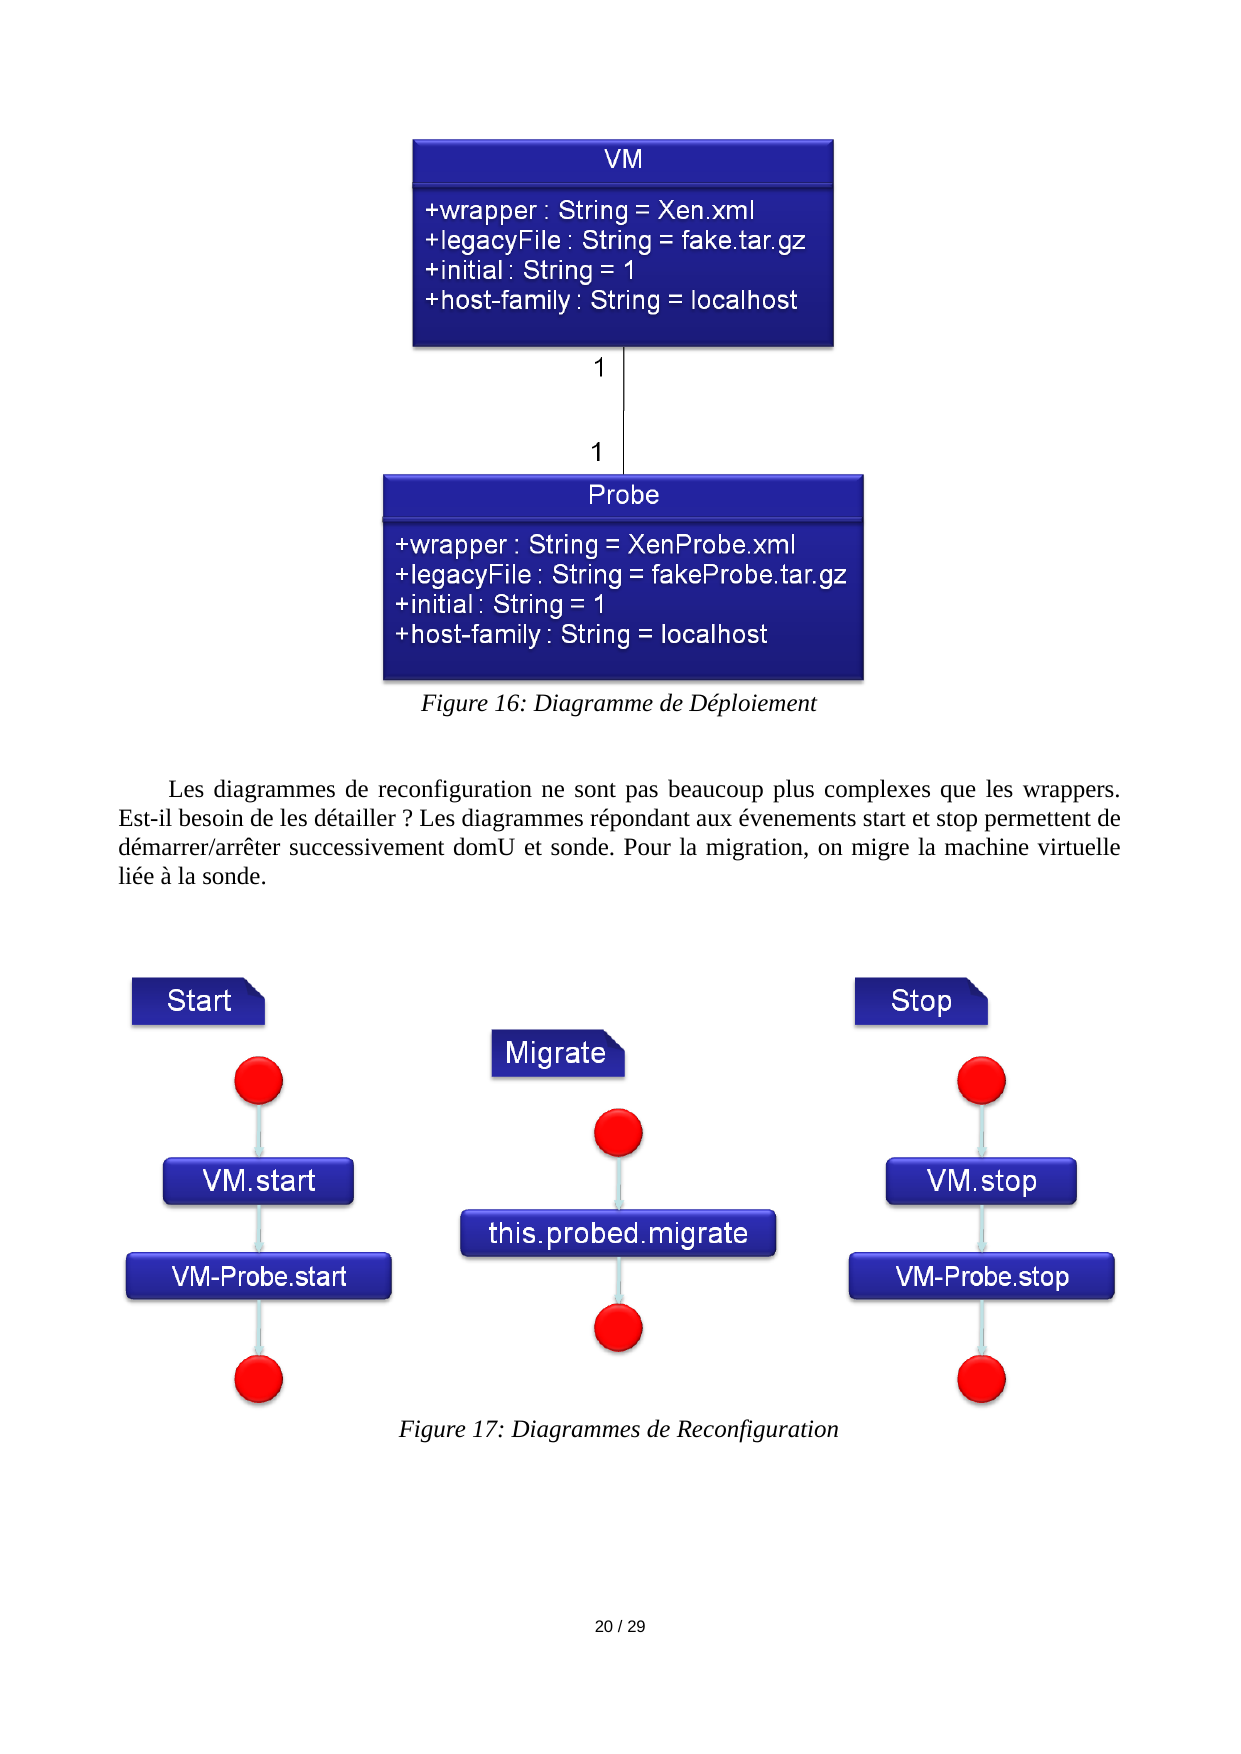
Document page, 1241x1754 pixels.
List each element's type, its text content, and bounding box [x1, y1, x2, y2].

picture [371, 130, 869, 689]
text Figure 17: Diagrammes de Reconfiguration [118, 972, 1122, 1442]
text Les diagrammes de reconfiguration ne sont pas beaucoup plus complexes que les wrappers. Est-il besoin de les détailler ? Les diagrammes répondant aux évenements start et stop permettent de démarrer/arrêter successivement domU et sonde. Pour la migration, on migre la machine virtuelle liée à la sonde. [118, 774, 1122, 889]
text Figure 16: Diagramme de Déploiement [371, 689, 869, 717]
